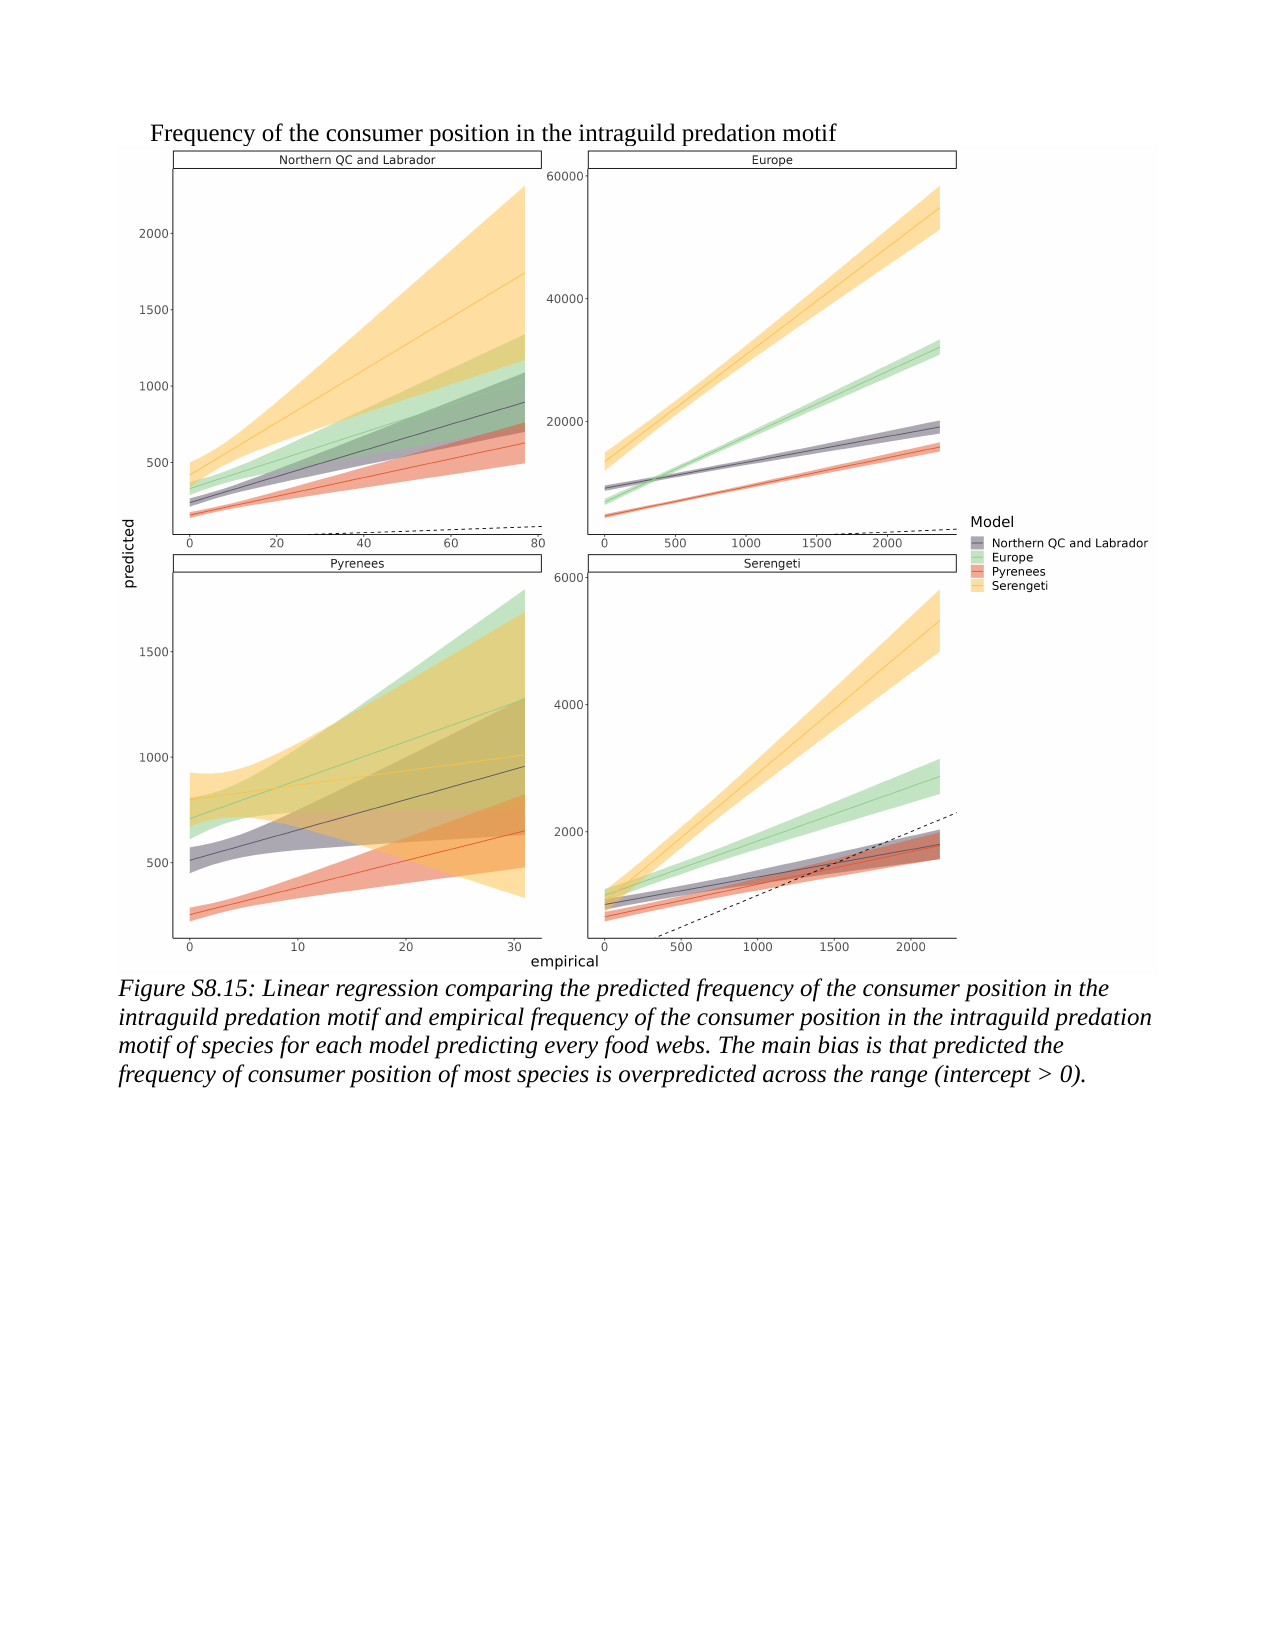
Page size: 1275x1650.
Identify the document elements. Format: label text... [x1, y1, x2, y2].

text Frequency of the consumer position in the intraguild predation motif [150, 118, 1125, 146]
text Figure S8.15: Linear regression comparing the predicted frequency of the consumer position in the intraguild predation motif and empirical frequency of the consumer position in the intraguild predation motif of species for each model predicting every food webs. The main bias is that predicted the frequency of consumer position of most species is overpredicted across the range (intercept > 0). [118, 974, 1157, 1088]
picture [118, 146, 1157, 974]
